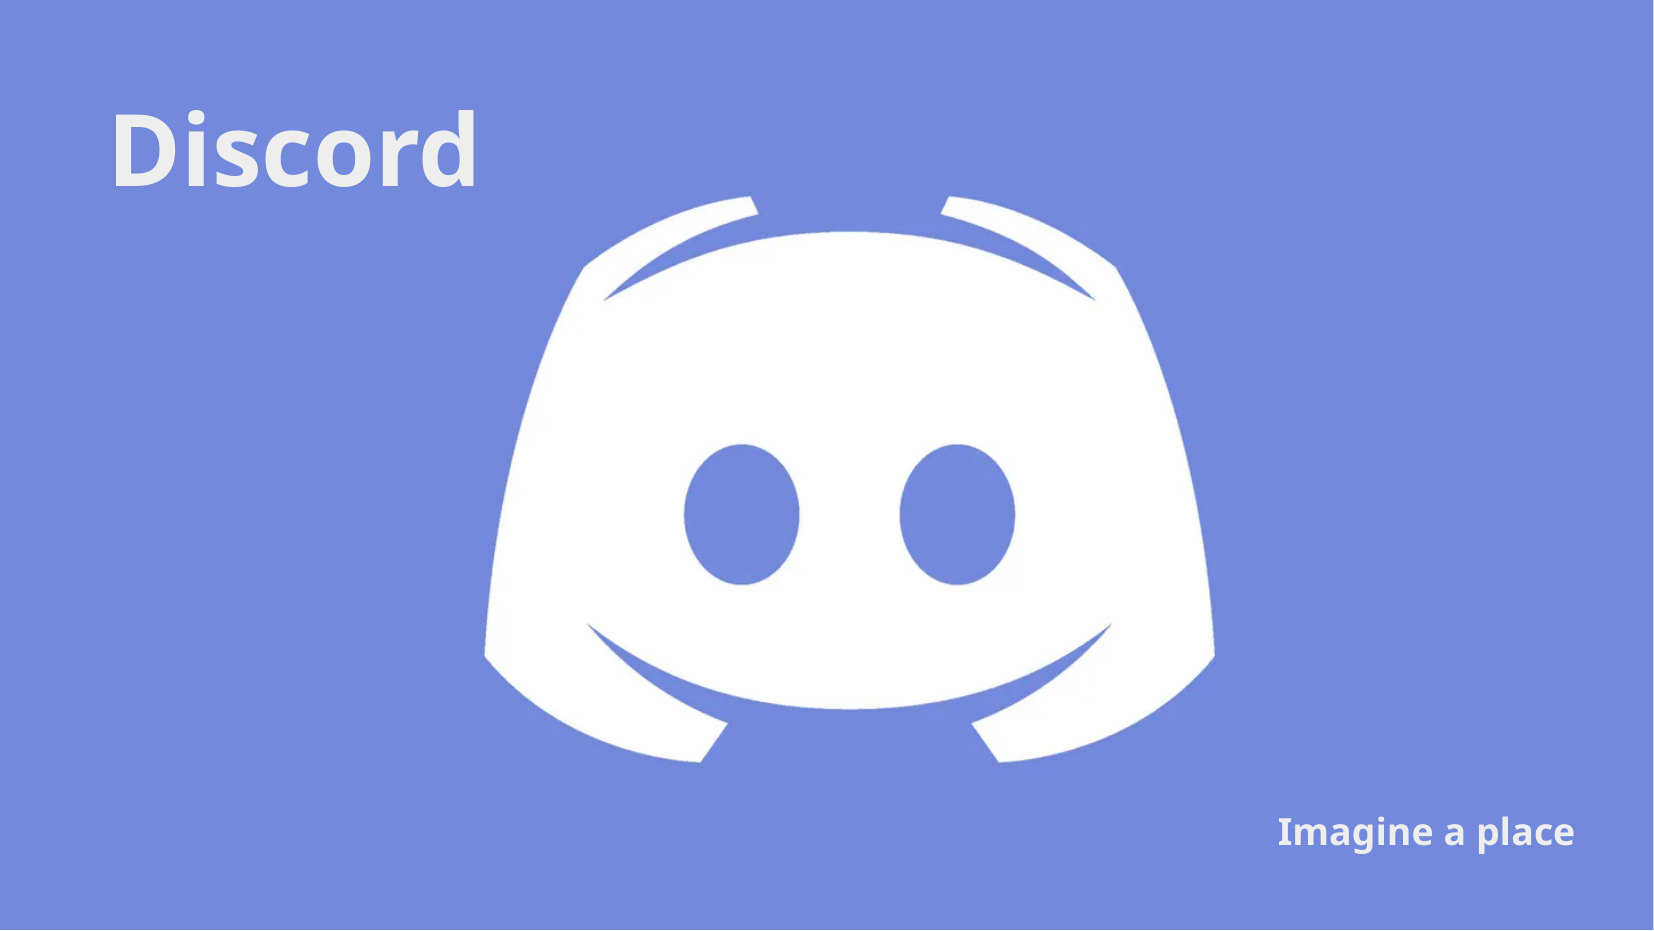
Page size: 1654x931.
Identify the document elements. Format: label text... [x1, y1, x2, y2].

picture [141, 97, 1512, 869]
text_box Imagine a place [1190, 798, 1654, 867]
text_box Discord [0, 71, 650, 228]
